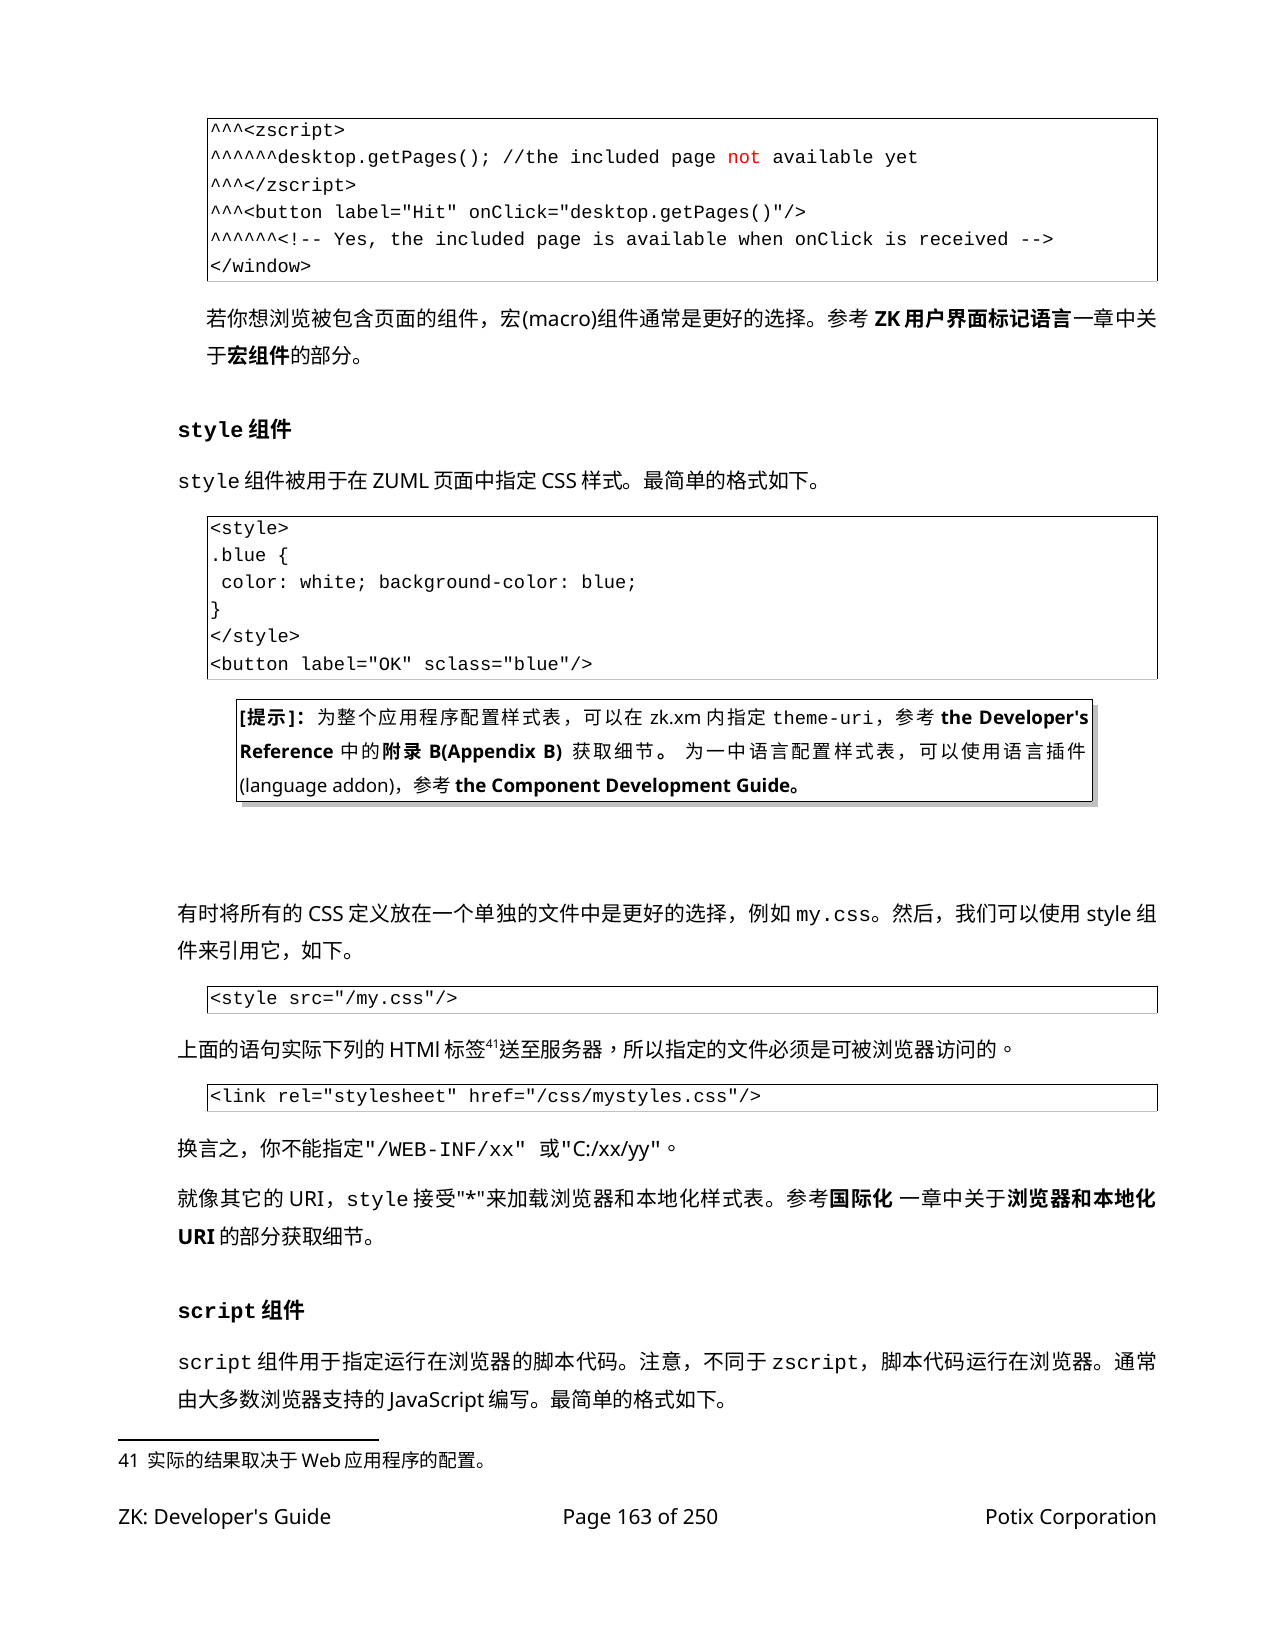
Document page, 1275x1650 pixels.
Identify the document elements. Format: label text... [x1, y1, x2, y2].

text color: white; background-color: blue; [208, 570, 1157, 594]
text .blue { [208, 543, 1157, 567]
text 实际的结果取决于Web应用程序的配置。 [118, 1446, 1157, 1473]
text [提示]：为整个应用程序配置样式表，可以在zk.xm内指定theme-uri，参考the Developer's Reference中的附录B(Appendix B) 获取细节。 为一中语言配置样式表，可以使用语言插件(language addon)，参考 the Component Development Guide。 [237, 700, 1092, 801]
text 就像其它的URI，style接受"*"来加载浏览器和本地化样式表。参考国际化 一章中关于浏览器和本地化URI的部分获取细节。 [177, 1183, 1157, 1251]
text <button label="OK" sclass="blue"/> [208, 651, 1157, 679]
text ^^^<button label="Hit" onClick="desktop.getPages()"/> [208, 200, 1157, 224]
subtitle script组件 [177, 1293, 1157, 1325]
subtitle style组件 [177, 412, 1157, 444]
text <style src="/my.css"/> [208, 987, 1157, 1013]
text 若你想浏览被包含页面的组件，宏(macro)组件通常是更好的选择。参考ZK用户界面标记语言一章中关于宏组件的部分。 [207, 302, 1157, 369]
text 有时将所有的CSS定义放在一个单独的文件中是更好的选择，例如my.css。然后，我们可以使用style组件来引用它，如下。 [177, 897, 1157, 965]
text <style> [208, 517, 1157, 540]
text </window> [208, 254, 1157, 281]
text script组件用于指定运行在浏览器的脚本代码。注意，不同于zscript，脚本代码运行在浏览器。通常由大多数浏览器支持的JavaScript编写。最简单的格式如下。 [177, 1346, 1157, 1413]
text ^^^^^^desktop.getPages(); //the included page not available yet [208, 145, 1157, 169]
text </style> [208, 624, 1157, 648]
text 换言之，你不能指定"/WEB-INF/xx" 或"C:/xx/yy"。 [177, 1132, 1157, 1162]
text <link rel="stylesheet" href="/css/mystyles.css"/> [208, 1085, 1157, 1111]
text ^^^</zscript> [208, 172, 1157, 197]
text } [208, 597, 1157, 621]
text ^^^<zscript> [208, 119, 1157, 142]
text style组件被用于在ZUML页面中指定CSS样式。最简单的格式如下。 [177, 465, 1157, 495]
text 上面的语句实际下列的HTMl标签送至服务器，所以指定的文件必须是可被浏览器访问的。 [177, 1033, 1157, 1063]
text ^^^^^^<!-- Yes, the included page is available when onClick is received --> [208, 227, 1157, 251]
